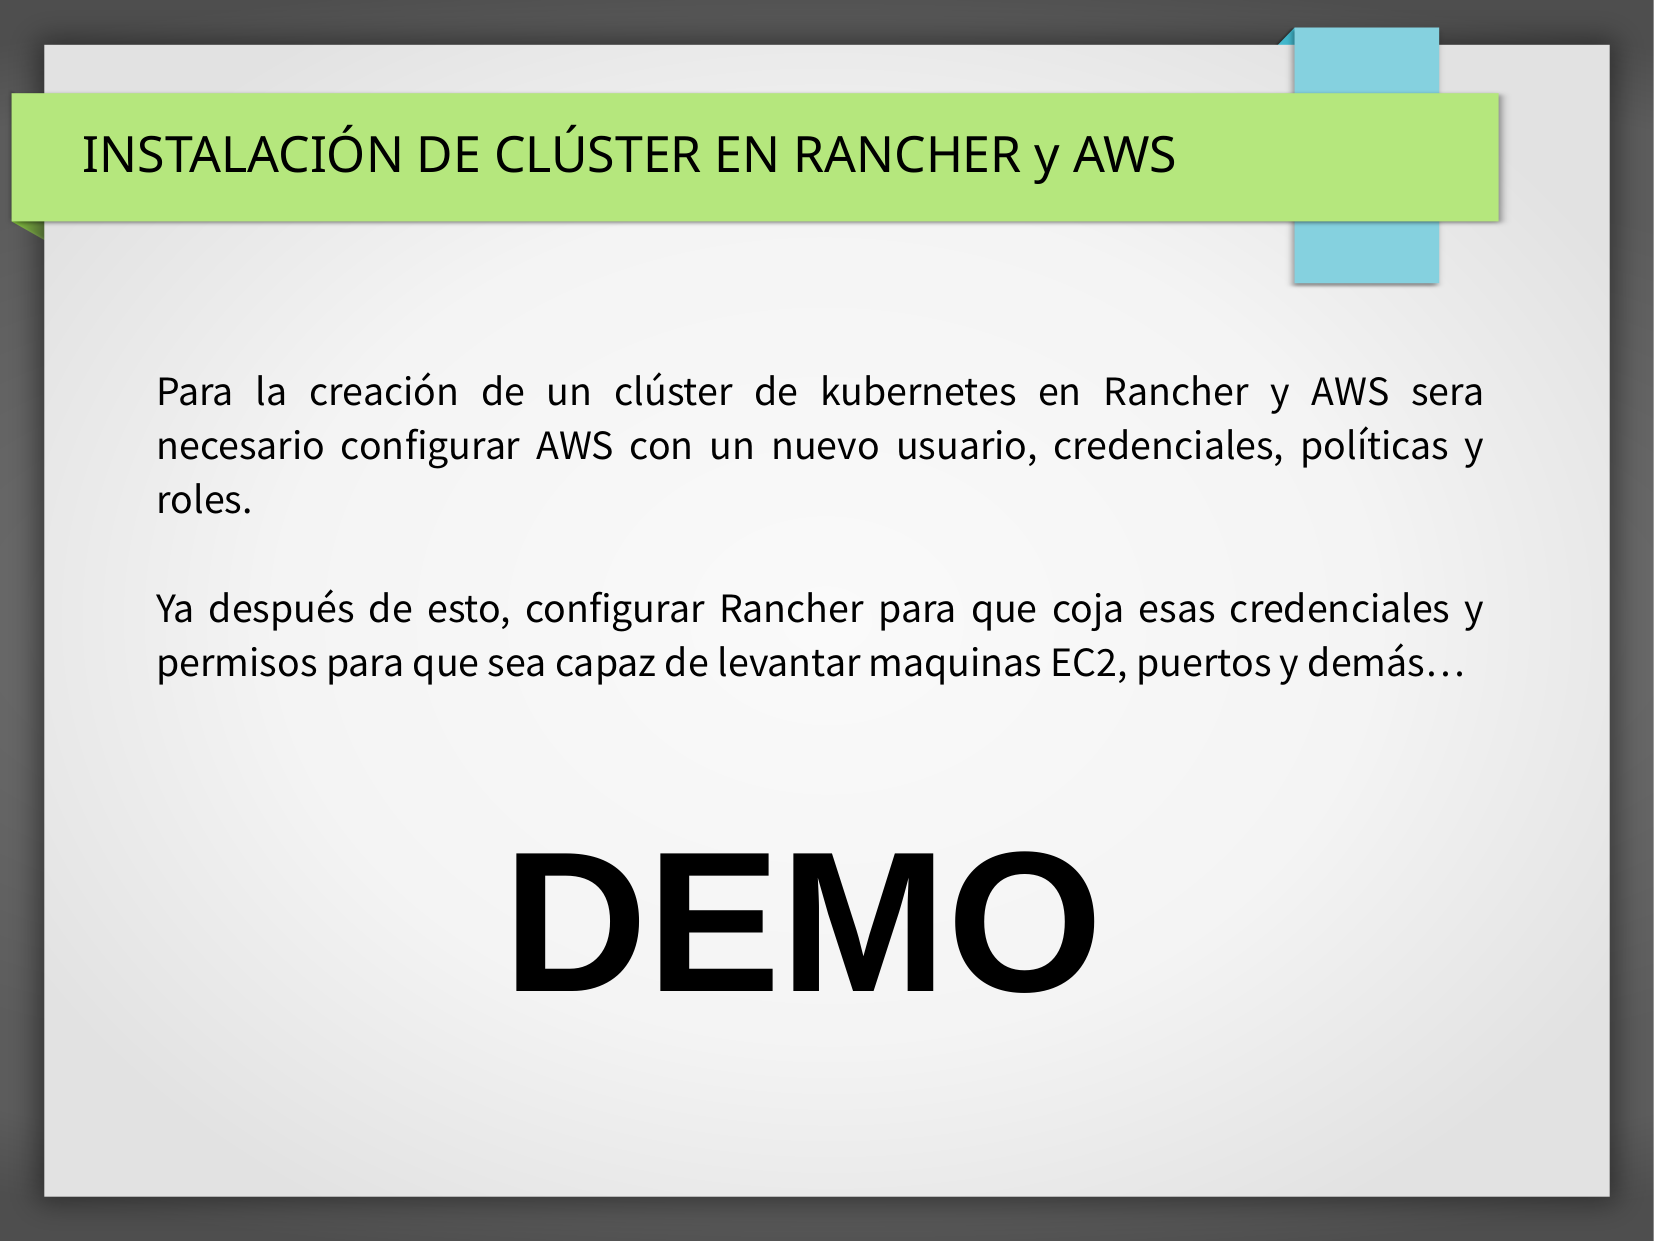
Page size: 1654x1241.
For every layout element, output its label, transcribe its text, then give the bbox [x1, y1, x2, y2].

title INSTALACIÓN DE CLÚSTER EN RANCHER y AWS [82, 94, 1264, 213]
picture [0, 0, 1654, 1241]
text_box DEMO [141, 803, 1465, 1042]
text_box Para la creación de un clúster de kubernetes en Rancher y AWS sera necesario configurar AWS con un nuevo usuario, credenciales, políticas y roles. Ya después de esto, configurar Rancher para que coja esas credenciales y permisos para que sea capaz de levantar maquinas EC2, puertos y demás… [141, 354, 1501, 721]
